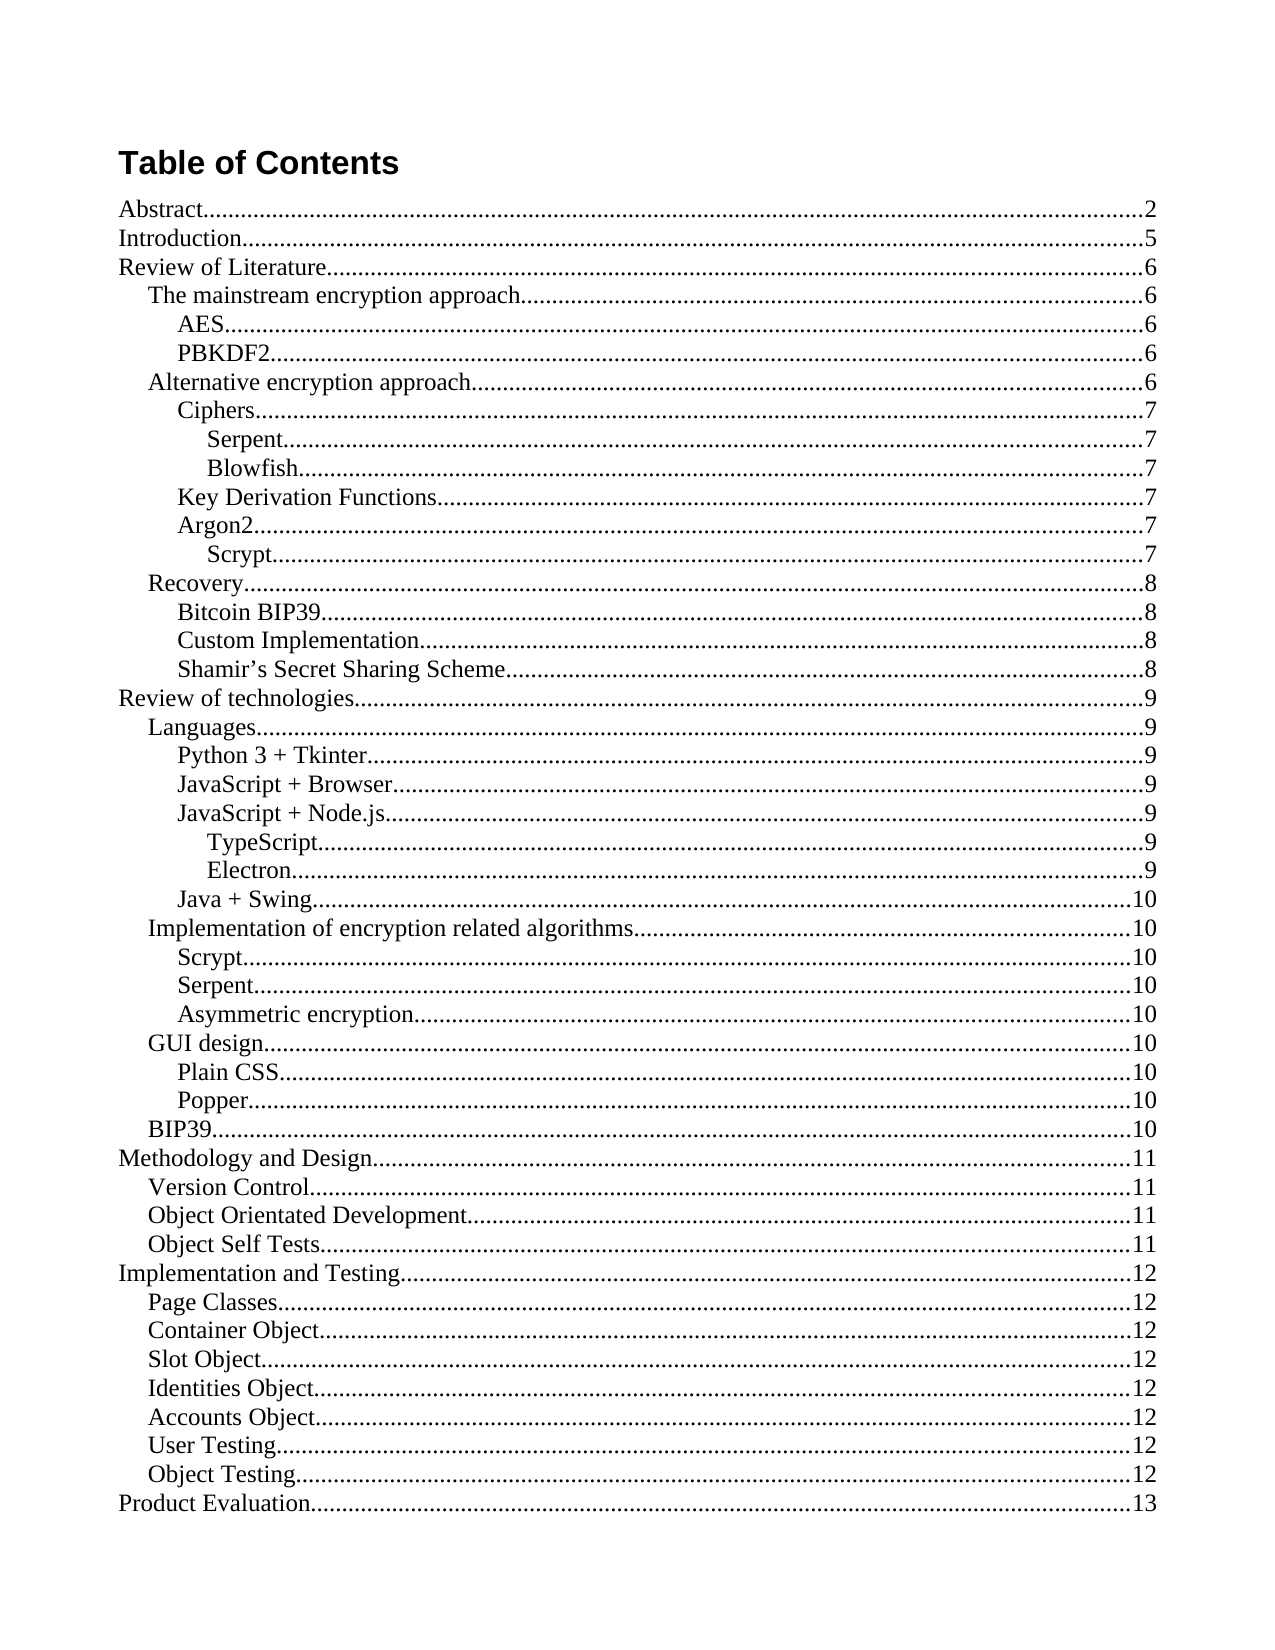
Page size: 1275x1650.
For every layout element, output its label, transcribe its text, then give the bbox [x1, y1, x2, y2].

text Page Classes 12 [148, 1287, 1157, 1315]
text Popper 10 [177, 1085, 1157, 1114]
text Slot Object 12 [148, 1344, 1157, 1373]
text Serpent 10 [177, 970, 1157, 999]
text BIP39 10 [148, 1114, 1157, 1143]
text Object Orientated Development 11 [148, 1200, 1157, 1229]
text Product Evaluation 13 [118, 1488, 1157, 1517]
text The mainstream encryption approach 6 [148, 280, 1157, 309]
text PBKDF2 6 [177, 338, 1157, 367]
text Plain CSS 10 [177, 1057, 1157, 1085]
text Alternative encryption approach 6 [148, 367, 1157, 395]
text User Testing 12 [148, 1430, 1157, 1459]
text Container Object 12 [148, 1315, 1157, 1344]
text Abstract 2 [118, 194, 1157, 223]
text Languages 9 [148, 712, 1157, 740]
text Recovery 8 [148, 568, 1157, 597]
text JavaScript + Node.js 9 [177, 798, 1157, 827]
text Introduction 5 [118, 223, 1157, 252]
text Argon2 7 [177, 510, 1157, 539]
text Accounts Object 12 [148, 1402, 1157, 1430]
text Python 3 + Tkinter 9 [177, 740, 1157, 769]
text Ciphers 7 [177, 395, 1157, 424]
text Java + Swing 10 [177, 884, 1157, 913]
text Methodology and Design 11 [118, 1143, 1157, 1172]
text Shamir’s Secret Sharing Scheme 8 [177, 654, 1157, 683]
text Bitcoin BIP39 8 [177, 597, 1157, 625]
text AES 6 [177, 309, 1157, 338]
text Review of Literature 6 [118, 252, 1157, 280]
text JavaScript + Browser 9 [177, 769, 1157, 798]
text TypeScript 9 [207, 827, 1157, 855]
text Review of technologies 9 [118, 683, 1157, 712]
text Serpent 7 [207, 424, 1157, 453]
text Scrypt 10 [177, 942, 1157, 970]
text Version Control 11 [148, 1172, 1157, 1200]
text GUI design 10 [148, 1028, 1157, 1057]
text Electron 9 [207, 855, 1157, 884]
text Identities Object 12 [148, 1373, 1157, 1402]
text Scrypt 7 [207, 539, 1157, 568]
text Object Self Tests 11 [148, 1229, 1157, 1258]
text Object Testing 12 [148, 1459, 1157, 1488]
text Custom Implementation 8 [177, 625, 1157, 654]
text Implementation of encryption related algorithms 10 [148, 913, 1157, 942]
text Blowfish 7 [207, 453, 1157, 482]
subtitle Table of Contents [118, 143, 1157, 182]
text Key Derivation Functions 7 [177, 482, 1157, 510]
text Asymmetric encryption 10 [177, 999, 1157, 1028]
text Implementation and Testing 12 [118, 1258, 1157, 1287]
